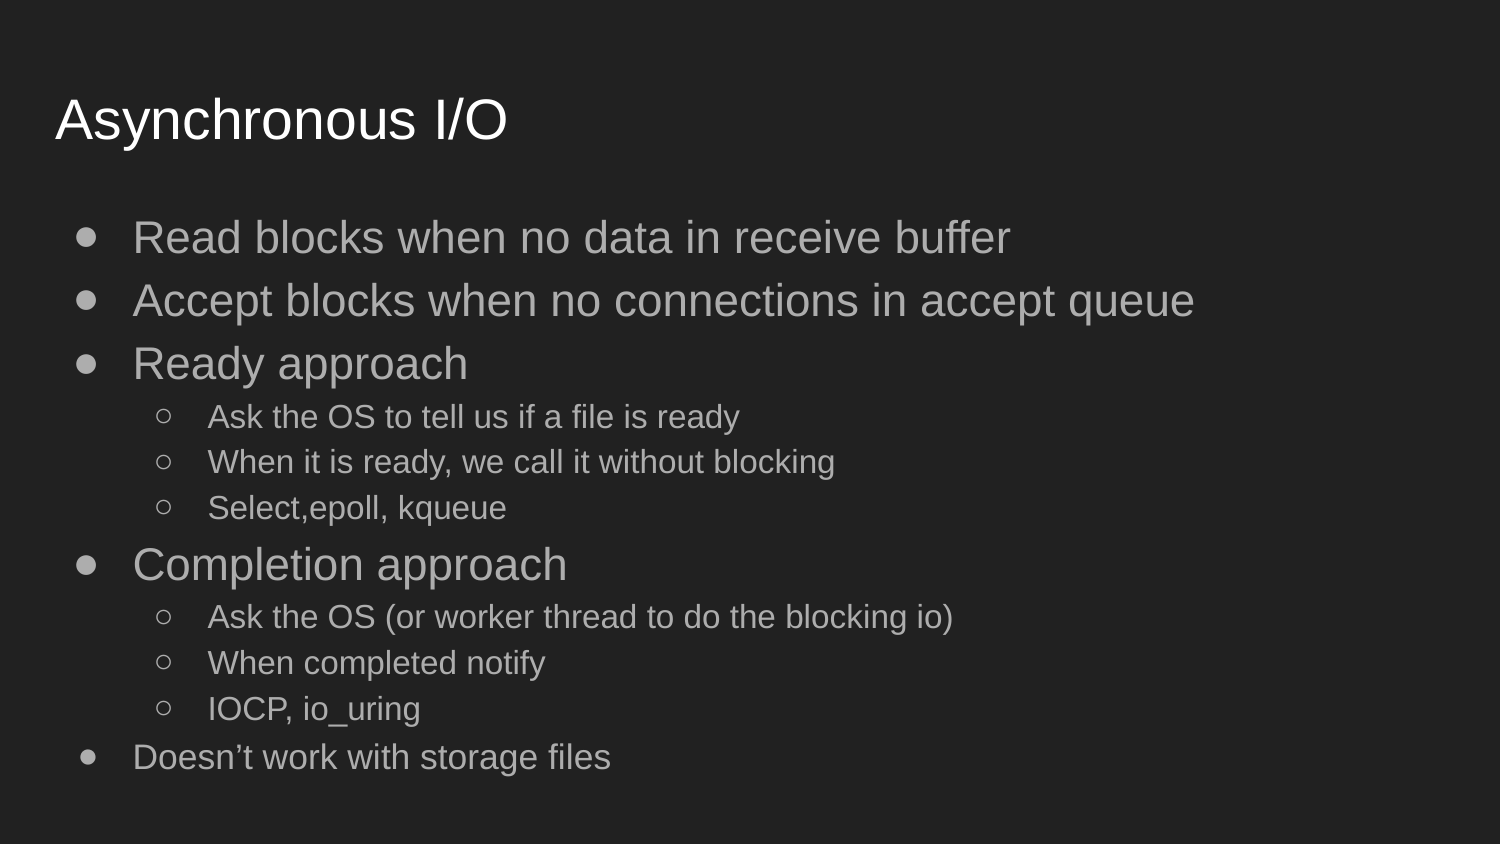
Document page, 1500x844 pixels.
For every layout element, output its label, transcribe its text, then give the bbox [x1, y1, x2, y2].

list Read blocks when no data in receive buffer Accept blocks when no connections in accept queue Ready approach Ask the OS to tell us if a file is ready When it is ready, we call it without blocking Select,epoll, kqueue Completion approach Ask the OS (or worker thread to do the blocking io) When completed notify IOCP, io_uring Doesn’t work with storage files [42, 184, 1500, 618]
title Asynchronous I/O [40, 72, 920, 167]
